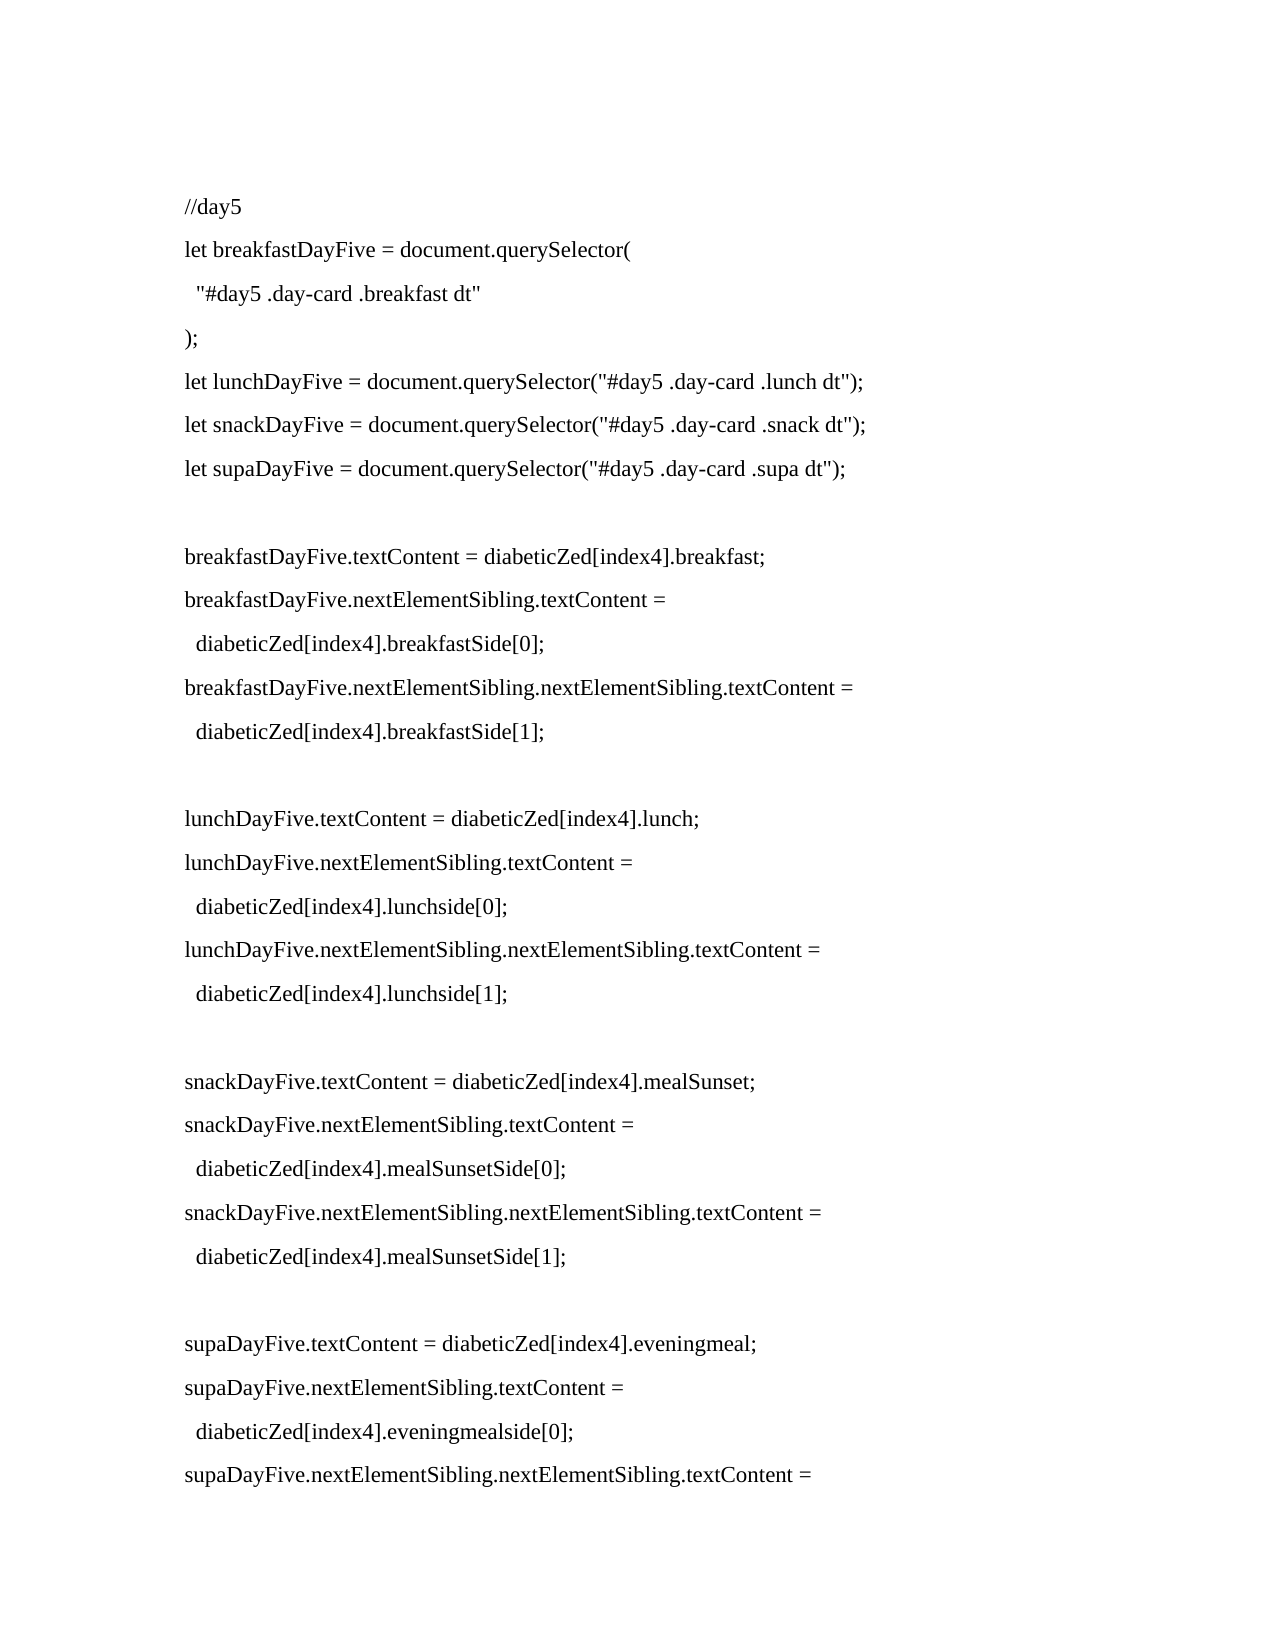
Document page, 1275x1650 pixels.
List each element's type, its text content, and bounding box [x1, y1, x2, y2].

text breakfastDayFive.textContent = diabeticZed[index4].breakfast; [150, 544, 1125, 569]
text let breakfastDayFive = document.querySelector( [150, 237, 1125, 263]
text diabeticZed[index4].eveningmealside[0]; [150, 1419, 1125, 1444]
text //day5 [150, 194, 1125, 219]
text diabeticZed[index4].breakfastSide[0]; [150, 631, 1125, 657]
text lunchDayFive.textContent = diabeticZed[index4].lunch; [150, 806, 1125, 832]
text let snackDayFive = document.querySelector("#day5 .day-card .snack dt"); [150, 412, 1125, 438]
text diabeticZed[index4].lunchside[1]; [150, 981, 1125, 1007]
text breakfastDayFive.nextElementSibling.nextElementSibling.textContent = [150, 675, 1125, 700]
text snackDayFive.textContent = diabeticZed[index4].mealSunset; [150, 1069, 1125, 1094]
text lunchDayFive.nextElementSibling.nextElementSibling.textContent = [150, 937, 1125, 963]
text diabeticZed[index4].mealSunsetSide[0]; [150, 1156, 1125, 1182]
text supaDayFive.nextElementSibling.textContent = [150, 1375, 1125, 1400]
text snackDayFive.nextElementSibling.textContent = [150, 1112, 1125, 1138]
text ); [150, 325, 1125, 350]
text supaDayFive.nextElementSibling.nextElementSibling.textContent = [150, 1462, 1125, 1488]
text diabeticZed[index4].lunchside[0]; [150, 894, 1125, 919]
text diabeticZed[index4].mealSunsetSide[1]; [150, 1244, 1125, 1269]
text "#day5 .day-card .breakfast dt" [150, 281, 1125, 307]
text breakfastDayFive.nextElementSibling.textContent = [150, 587, 1125, 613]
text snackDayFive.nextElementSibling.nextElementSibling.textContent = [150, 1200, 1125, 1225]
text lunchDayFive.nextElementSibling.textContent = [150, 850, 1125, 875]
text let supaDayFive = document.querySelector("#day5 .day-card .supa dt"); [150, 456, 1125, 482]
text supaDayFive.textContent = diabeticZed[index4].eveningmeal; [150, 1331, 1125, 1357]
text let lunchDayFive = document.querySelector("#day5 .day-card .lunch dt"); [150, 369, 1125, 394]
text diabeticZed[index4].breakfastSide[1]; [150, 719, 1125, 744]
